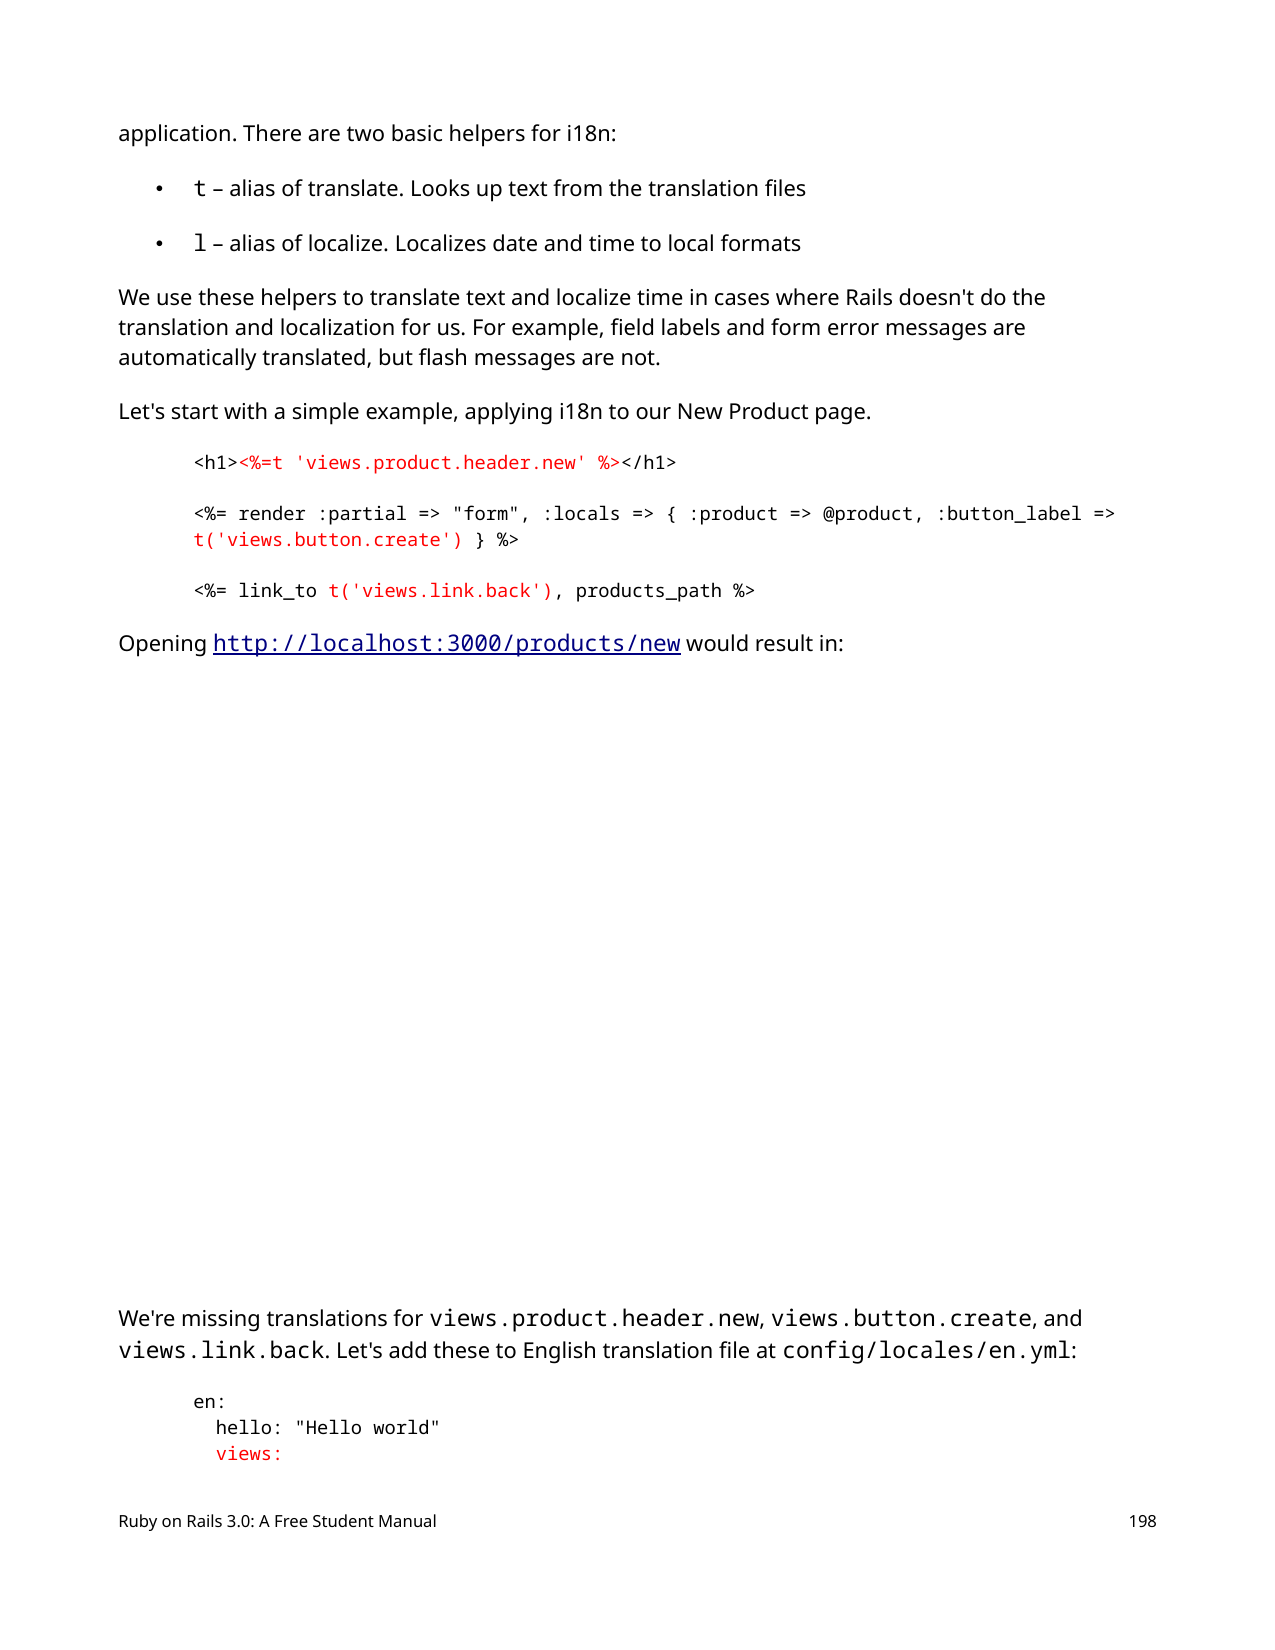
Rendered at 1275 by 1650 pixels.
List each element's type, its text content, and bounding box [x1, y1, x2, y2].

list l – alias of localize. Localizes date and time to local formats [156, 227, 1157, 258]
text We're missing translations for views.product.header.new, views.button.create, and views.link.back. Let's add these to English translation file at config/locales/en.yml: [118, 1302, 1157, 1365]
text We use these helpers to translate text and localize time in cases where Rails doesn't do the translation and localization for us. For example, field labels and form error messages are automatically translated, but flash messages are not. [118, 282, 1157, 372]
text Opening http://localhost:3000/products/new would result in: [118, 626, 1157, 658]
list t – alias of translate. Looks up text from the translation files [156, 172, 1157, 203]
text <h1><%=t 'views.product.header.new' %></h1> <%= render :partial => "form", :locals => { :product => @product, :button_label => t('views.button.create') } %> <%= link_to t('views.link.back'), products_path %> [193, 449, 1157, 602]
text application. There are two basic helpers for i18n: [118, 118, 1157, 148]
text en: hello: "Hello world" views: [193, 1389, 1157, 1465]
text Let's start with a simple example, applying i18n to our New Product page. [118, 396, 1157, 425]
